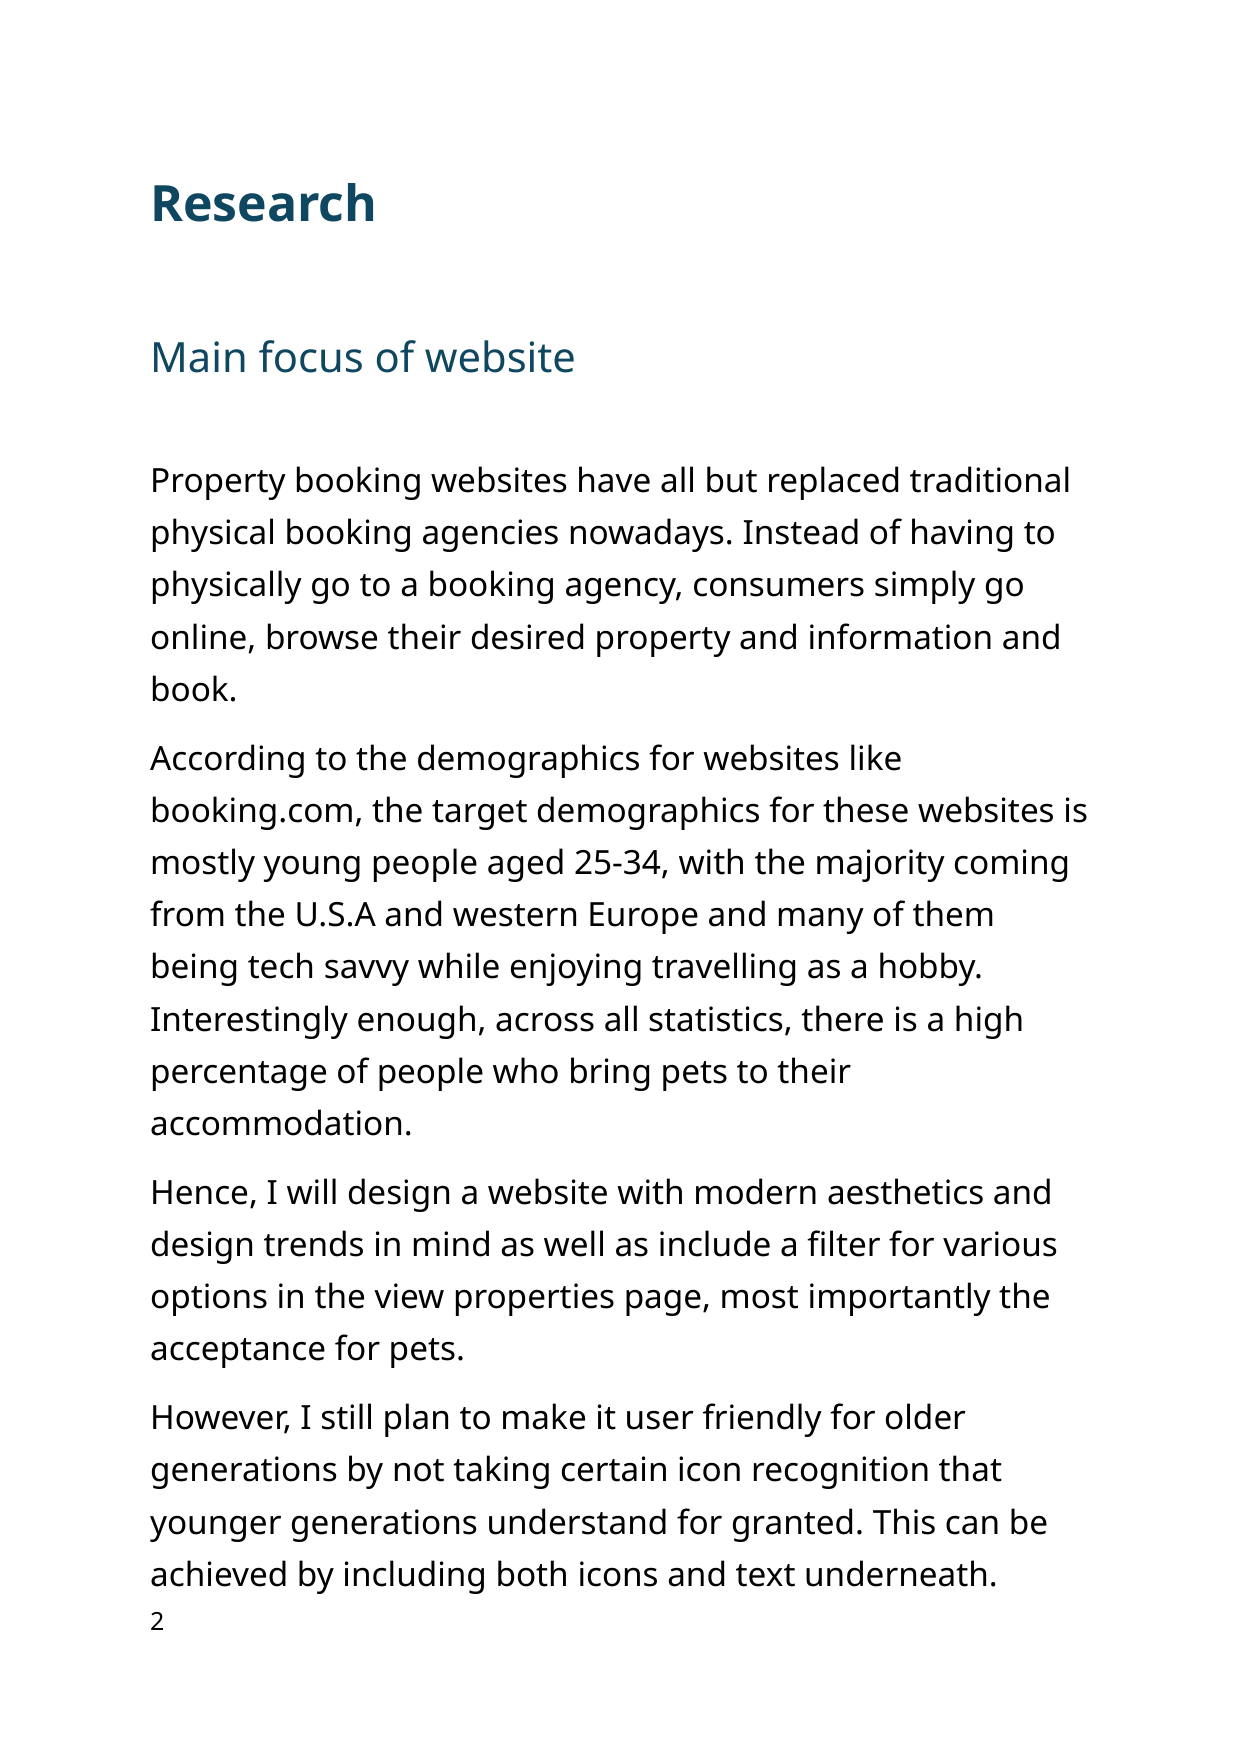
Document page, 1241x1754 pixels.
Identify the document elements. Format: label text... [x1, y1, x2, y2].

subtitle Research [150, 168, 1090, 236]
text However, I still plan to make it user friendly for older generations by not taking certain icon recognition that younger generations understand for granted. This can be achieved by including both icons and text underneath. [150, 1394, 1090, 1596]
text According to the demographics for websites like booking.com, the target demographics for these websites is mostly young people aged 25-34, with the majority coming from the U.S.A and western Europe and many of them being tech savvy while enjoying travelling as a hobby. Interestingly enough, across all statistics, there is a high percentage of people who bring pets to their accommodation. [150, 734, 1090, 1145]
subtitle Main focus of website [150, 327, 1090, 384]
text Hence, I will design a website with modern aesthetics and design trends in mind as well as include a filter for various options in the view properties page, most importantly the acceptance for pets. [150, 1169, 1090, 1371]
text Property booking websites have all but replaced traditional physical booking agencies nowadays. Instead of having to physically go to a booking agency, consumers simply go online, browse their desired property and information and book. [150, 457, 1090, 711]
